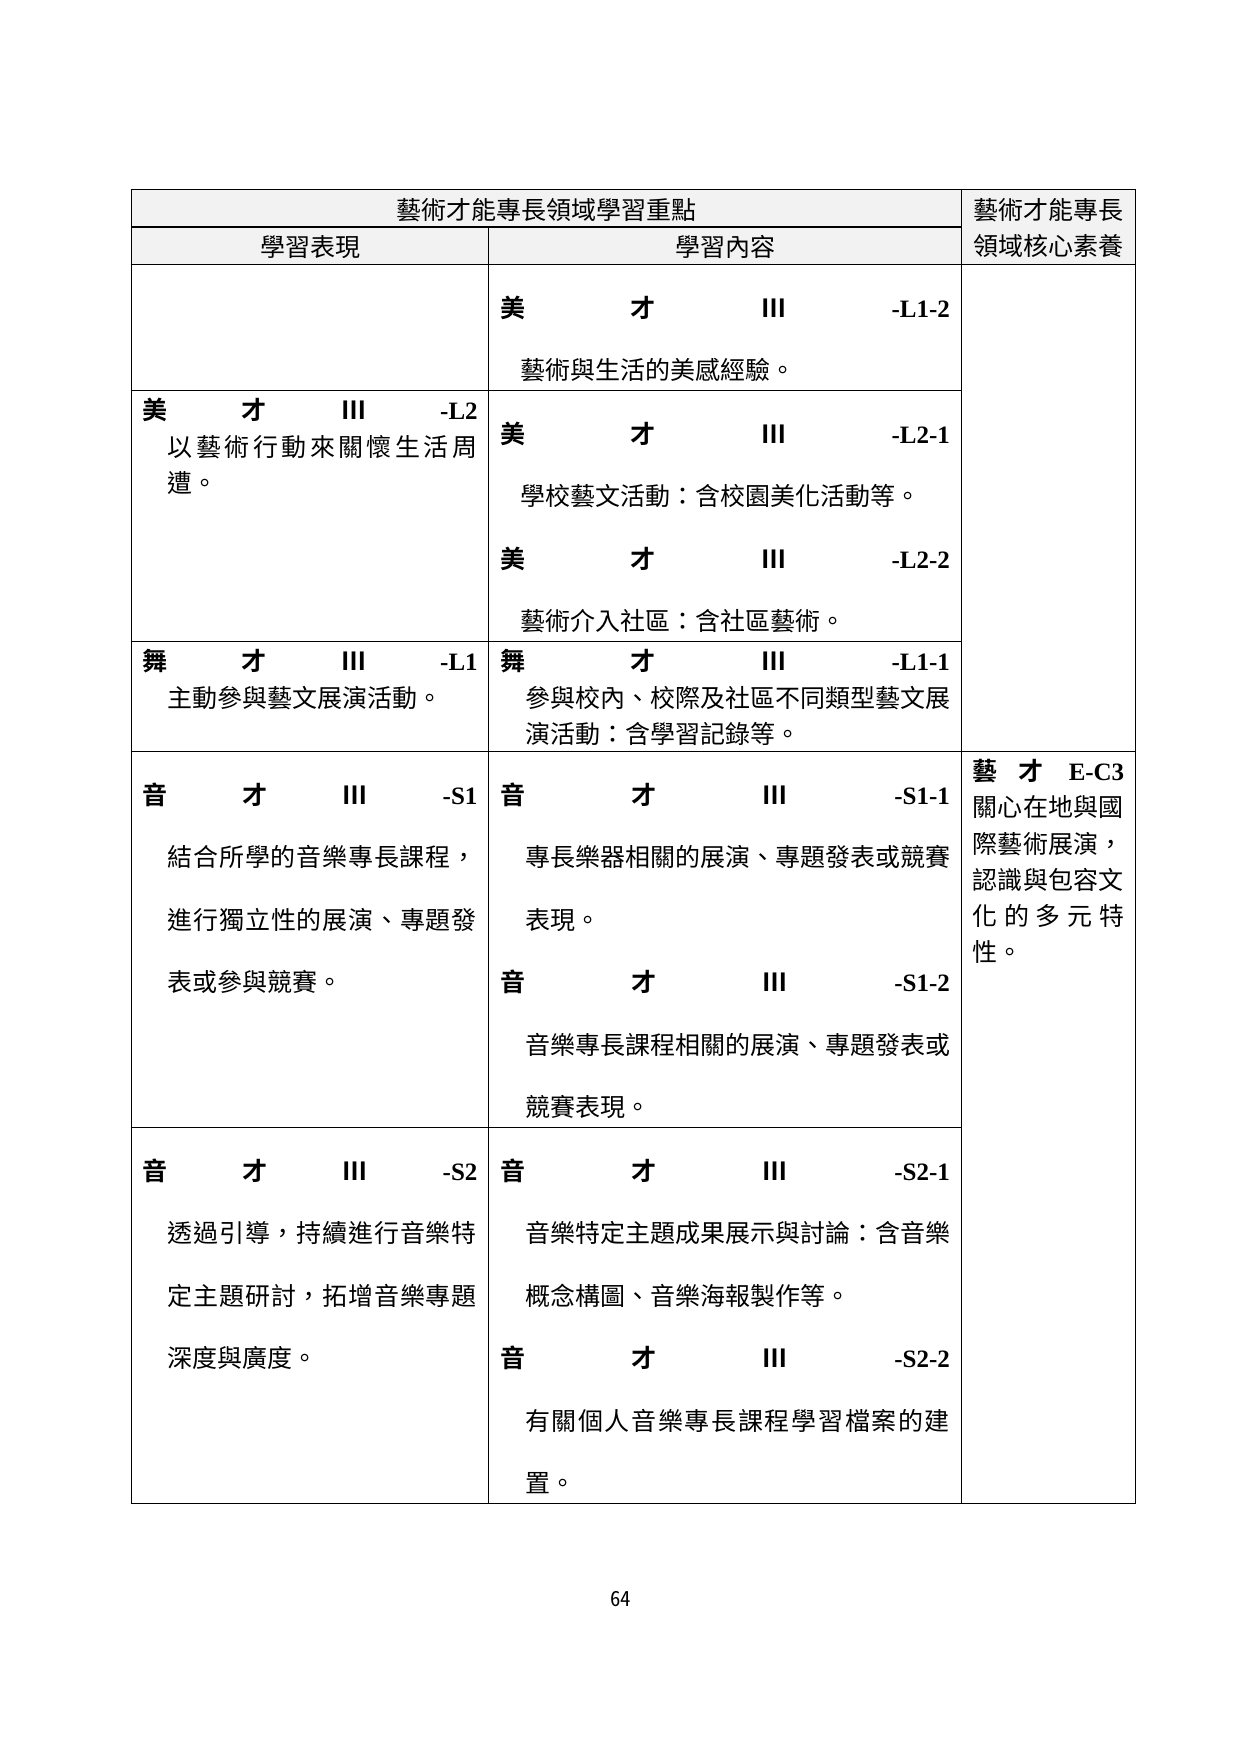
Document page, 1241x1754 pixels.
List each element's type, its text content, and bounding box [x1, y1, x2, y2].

table_cell 音才Ⅲ-S1-1 專長樂器相關的展演、專題發表或競賽表現。 音才Ⅲ-S1-2 音樂專長課程相關的展演、專題發表或競賽表現。 [489, 752, 961, 1127]
table_header 藝術才能專長領域核心素養 [962, 190, 1135, 264]
table_cell 舞才Ⅲ-L1-1 參與校內、校際及社區不同類型藝文展演活動：含學習記錄等。 [489, 642, 961, 751]
table_cell 音才Ⅲ-S2 透過引導，持續進行音樂特定主題研討，拓增音樂專題深度與廣度。 [132, 1128, 488, 1503]
table_cell 美才Ⅲ-L1-2 藝術與生活的美感經驗。 [489, 265, 961, 390]
table_cell [962, 265, 1135, 751]
table_cell 美才Ⅲ-L2 以藝術行動來關懷生活周遭。 [132, 391, 488, 641]
table_cell 學習表現 [132, 228, 488, 264]
table_cell 音才Ⅲ-S1 結合所學的音樂專長課程，進行獨立性的展演、專題發表或參與競賽。 [132, 752, 488, 1127]
table_cell [132, 265, 488, 390]
table_cell 音才Ⅲ-S2-1 音樂特定主題成果展示與討論：含音樂概念構圖、音樂海報製作等。 音才Ⅲ-S2-2 有關個人音樂專長課程學習檔案的建置。 [489, 1128, 961, 1503]
table_cell 學習內容 [489, 228, 961, 264]
table_cell 舞才Ⅲ-L1 主動參與藝文展演活動。 [132, 642, 488, 751]
table_cell 藝才E-C3 關心在地與國際藝術展演，認識與包容文化的多元特性。 [962, 752, 1135, 1503]
table_cell 美才Ⅲ-L2-1 學校藝文活動：含校園美化活動等。 美才Ⅲ-L2-2 藝術介入社區：含社區藝術。 [489, 391, 961, 641]
table_header 藝術才能專長領域學習重點 [132, 190, 961, 226]
